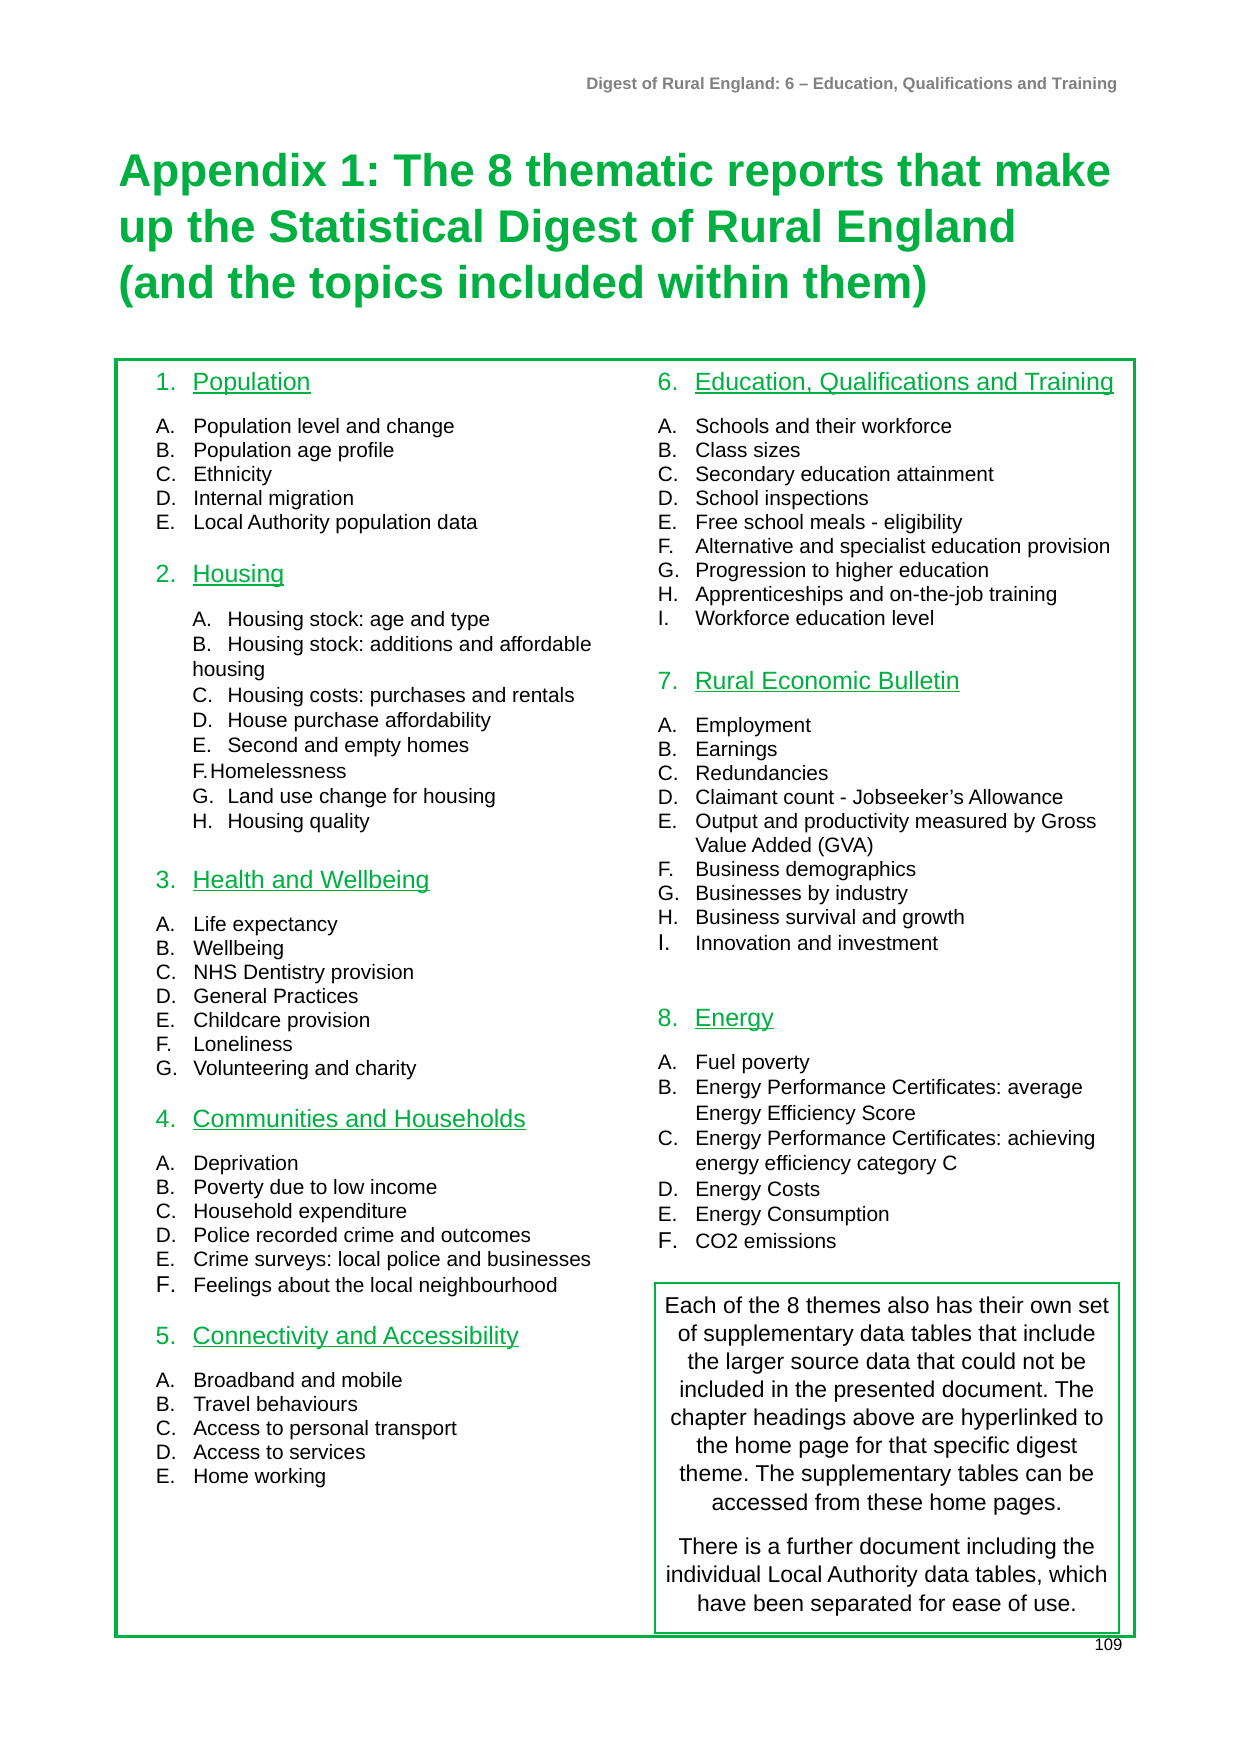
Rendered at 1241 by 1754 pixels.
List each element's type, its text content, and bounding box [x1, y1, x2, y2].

list Businesses by industry [658, 881, 1122, 904]
list Housing [155, 559, 620, 588]
list Internal migration [156, 486, 620, 510]
list Housing quality [192, 809, 620, 833]
list Claimant count - Jobseeker’s Allowance [658, 785, 1122, 809]
list Deprivation [156, 1151, 620, 1175]
list Ethnicity [156, 462, 620, 486]
list School inspections [658, 486, 1122, 510]
list Broadband and mobile [156, 1368, 620, 1392]
list Secondary education attainment [658, 462, 1122, 486]
list Free school meals - eligibility [658, 510, 1122, 534]
list Crime surveys: local police and businesses [156, 1247, 620, 1271]
list Volunteering and charity [156, 1056, 620, 1080]
list General Practices [156, 984, 620, 1008]
list Workforce education level [658, 606, 1122, 630]
list Housing stock: additions and affordable housing [192, 632, 620, 681]
list Second and empty homes [192, 733, 620, 757]
list Land use change for housing [192, 784, 620, 808]
list Employment [658, 713, 1122, 737]
list Childcare provision [156, 1008, 620, 1032]
list Communities and Households [155, 1104, 620, 1133]
list Household expenditure [156, 1199, 620, 1223]
list Wellbeing [156, 936, 620, 960]
list Progression to higher education [658, 558, 1122, 582]
list Education, Qualifications and Training [657, 367, 1122, 396]
list CO2 emissions [658, 1227, 1122, 1253]
list Redundancies [658, 761, 1122, 785]
list Feelings about the local neighbourhood [156, 1271, 620, 1297]
list Homelessness [192, 758, 620, 782]
list Class sizes [658, 438, 1122, 462]
list Business demographics [658, 857, 1122, 881]
list Poverty due to low income [156, 1175, 620, 1199]
text (and the topics included within them) [118, 256, 1122, 308]
list Energy Performance Certificates: achieving energy efficiency category C [658, 1126, 1122, 1175]
list Access to services [156, 1440, 620, 1464]
list Energy [657, 1003, 1122, 1032]
list Alternative and specialist education provision [658, 534, 1122, 558]
list Life expectancy [156, 912, 620, 936]
list Output and productivity measured by Gross Value Added (GVA) [658, 809, 1122, 857]
list Innovation and investment [658, 928, 1122, 955]
list Travel behaviours [156, 1392, 620, 1416]
list [656, 1284, 1118, 1632]
list Health and Wellbeing [155, 865, 620, 894]
list Loneliness [156, 1032, 620, 1056]
list Energy Consumption [658, 1202, 1122, 1226]
subtitle Appendix 1: The 8 thematic reports that make up the Statistical Digest of Rural England [118, 143, 1122, 252]
list Each of the 8 themes also has their own set of supplementary data tables that include the larger source data that could not be included in the presented document. The chapter headings above are hyperlinked to the home page for that specific digest theme. The supplementary tables can be accessed from these home pages. [661, 1292, 1112, 1515]
list House purchase affordability [192, 708, 620, 732]
list Energy Costs [658, 1176, 1122, 1200]
list NHS Dentistry provision [156, 960, 620, 984]
list Schools and their workforce [658, 414, 1122, 438]
list Fuel poverty [658, 1050, 1122, 1074]
list Business survival and growth [658, 904, 1122, 928]
list Connectivity and Accessibility [155, 1321, 620, 1350]
list Local Authority population data [156, 510, 620, 534]
list Rural Economic Bulletin [657, 666, 1122, 694]
list Energy Performance Certificates: average Energy Efficiency Score [658, 1075, 1122, 1124]
list There is a further document including the individual Local Authority data tables, which have been separated for ease of use. [661, 1533, 1112, 1616]
list Home working [156, 1464, 620, 1488]
list Population level and change [156, 414, 620, 438]
list Housing stock: age and type [192, 607, 620, 631]
list Population [155, 367, 620, 396]
list Housing costs: purchases and rentals [192, 682, 620, 706]
list Access to personal transport [156, 1416, 620, 1440]
list Police recorded crime and outcomes [156, 1223, 620, 1247]
list Earnings [658, 737, 1122, 761]
list Apprenticeships and on-the-job training [658, 582, 1122, 606]
list Population age profile [156, 438, 620, 462]
